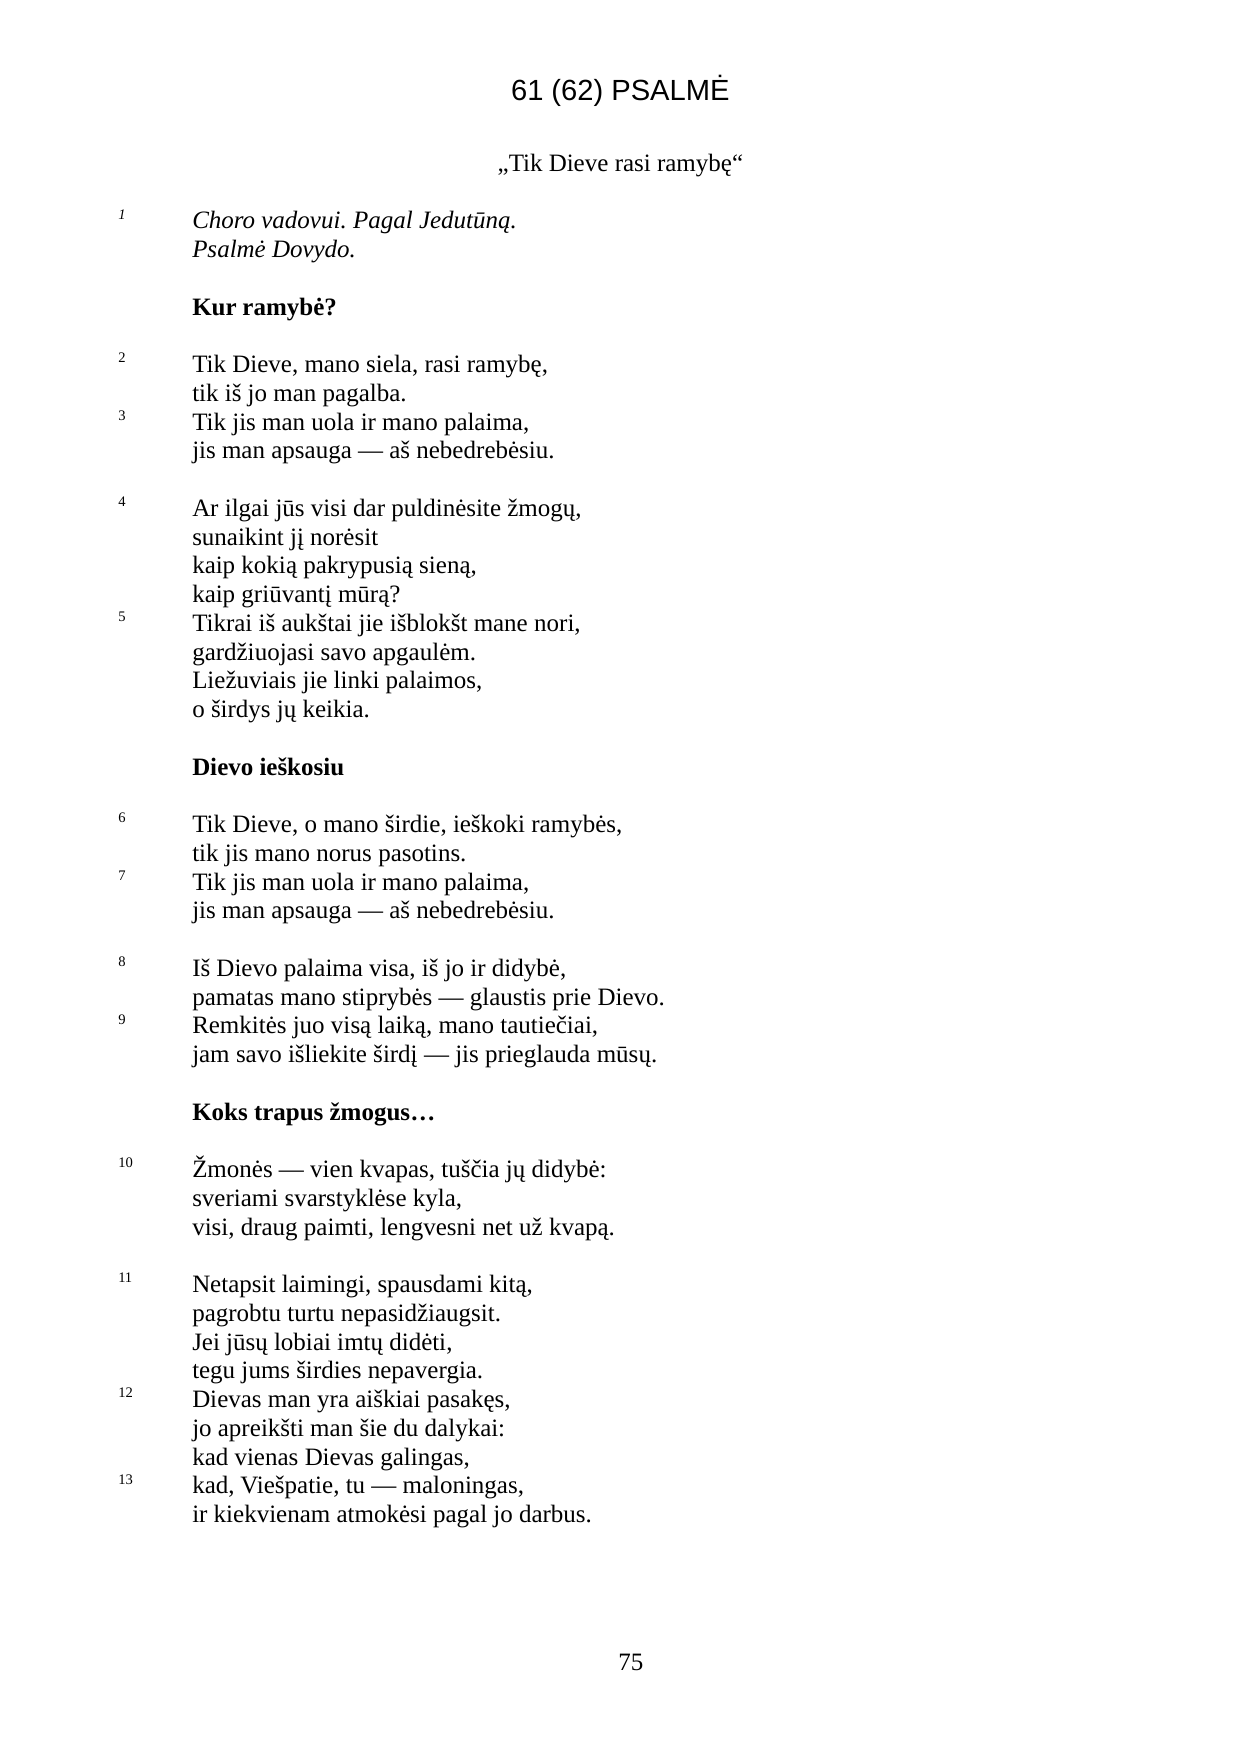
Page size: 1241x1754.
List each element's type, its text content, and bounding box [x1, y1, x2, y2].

text Dievo ieškosiu [118, 752, 1122, 781]
text sveriami svarstyklėse kyla, [118, 1183, 1122, 1212]
text kaip kokią pakrypusią sieną, [118, 551, 1122, 579]
text o širdys jų keikia. [118, 694, 1122, 723]
text gardžiuojasi savo apgaulėm. [118, 637, 1122, 666]
text jam savo išliekite širdį — jis prieglauda mūsų. [118, 1039, 1122, 1068]
text kad vienas Dievas galingas, [118, 1442, 1122, 1471]
text Liežuviais jie linki palaimos, [118, 666, 1122, 694]
text pagrobtu turtu nepasidžiaugsit. [118, 1298, 1122, 1327]
text 11 Netapsit laimingi, spausdami kitą, [118, 1269, 1122, 1298]
text „Tik Dieve rasi ramybę“ [118, 148, 1122, 177]
text pamatas mano stiprybės — glaustis prie Dievo. [118, 982, 1122, 1011]
subtitle 61 (62) PSALMĖ [118, 73, 1122, 107]
text 10 Žmonės — vien kvapas, tuščia jų didybė: [118, 1154, 1122, 1183]
text jo apreikšti man šie du dalykai: [118, 1413, 1122, 1442]
text tik iš jo man pagalba. [118, 378, 1122, 407]
text 4 Ar ilgai jūs visi dar puldinėsite žmogų, [118, 493, 1122, 522]
text sunaikint jį norėsit [118, 522, 1122, 551]
text Jei jūsų lobiai imtų didėti, [118, 1327, 1122, 1356]
text 2 Tik Dieve, mano siela, rasi ramybę, [118, 349, 1122, 378]
text 9 Remkitės juo visą laiką, mano tautiečiai, [118, 1011, 1122, 1039]
text 6 Tik Dieve, o mano širdie, ieškoki ramybės, [118, 809, 1122, 838]
text visi, draug paimti, lengvesni net už kvapą. [118, 1212, 1122, 1241]
text tik jis mano norus pasotins. [118, 838, 1122, 867]
text 12 Dievas man yra aiškiai pasakęs, [118, 1384, 1122, 1413]
text 3 Tik jis man uola ir mano palaima, [118, 407, 1122, 436]
text ir kiekvienam atmokėsi pagal jo darbus. [118, 1499, 1122, 1528]
text 5 Tikrai iš aukštai jie išblokšt mane nori, [118, 608, 1122, 637]
text 8 Iš Dievo palaima visa, iš jo ir didybė, [118, 953, 1122, 982]
text kaip griūvantį mūrą? [118, 579, 1122, 608]
text Kur ramybė? [118, 292, 1122, 321]
text jis man apsauga — aš nebedrebėsiu. [118, 436, 1122, 464]
text jis man apsauga — aš nebedrebėsiu. [118, 896, 1122, 924]
text 13 kad, Viešpatie, tu — maloningas, [118, 1471, 1122, 1499]
text Psalmė Dovydo. [118, 234, 1122, 263]
text tegu jums širdies nepavergia. [118, 1356, 1122, 1384]
text 1 Choro vadovui. Pagal Jedutūną. [118, 206, 1122, 234]
text Koks trapus žmogus… [118, 1097, 1122, 1126]
text 7 Tik jis man uola ir mano palaima, [118, 867, 1122, 896]
